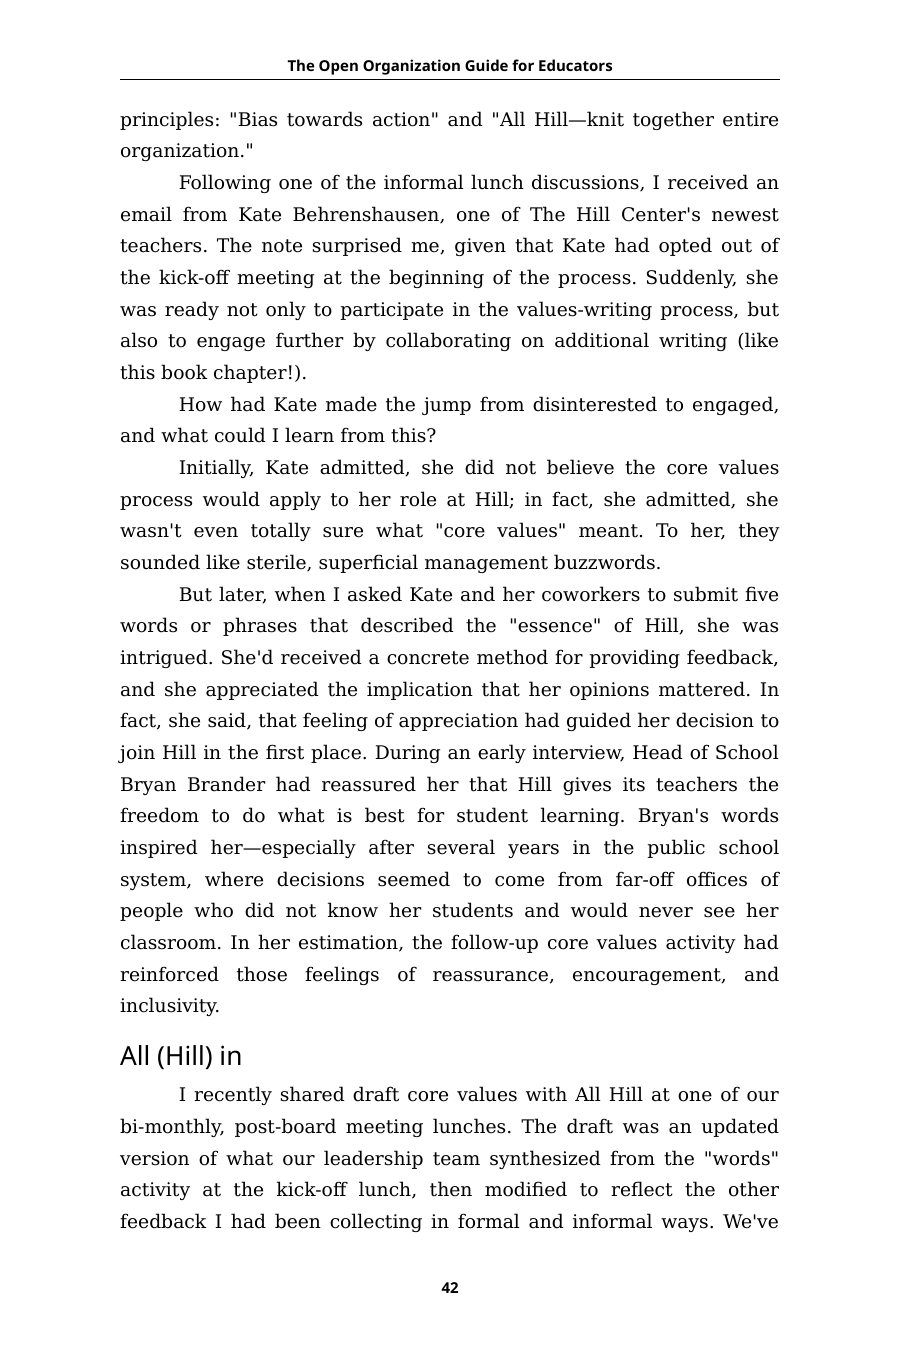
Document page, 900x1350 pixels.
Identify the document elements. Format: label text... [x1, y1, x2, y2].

text Initially, Kate admitted, she did not believe the core values process would apply to her role at Hill; in fact, she admitted, she wasn't even totally sure what "core values" meant. To her, they sounded like sterile, superficial management buzzwords. [120, 457, 780, 574]
text Following one of the informal lunch discussions, I received an email from Kate Behrenshausen, one of The Hill Center's newest teachers. The note surprised me, given that Kate had opted out of the kick-off meeting at the beginning of the process. Suddenly, she was ready not only to participate in the values-writing process, but also to engage further by collaborating on additional writing (like this book chapter!). [120, 172, 780, 384]
text principles: "Bias towards action" and "All Hill—knit together entire organization." [120, 109, 780, 162]
subtitle All (Hill) in [120, 1042, 780, 1072]
text How had Kate made the jump from disinterested to engaged, and what could I learn from this? [120, 394, 780, 447]
text I recently shared draft core values with All Hill at one of our bi-monthly, post-board meeting lunches. The draft was an updated version of what our leadership team synthesized from the "words" activity at the kick-off lunch, then modified to reflect the other feedback I had been collecting in formal and informal ways. We've [120, 1084, 780, 1233]
text But later, when I asked Kate and her coworkers to submit five words or phrases that described the "essence" of Hill, she was intrigued. She'd received a concrete method for providing feedback, and she appreciated the implication that her opinions mattered. In fact, she said, that feeling of appreciation had guided her decision to join Hill in the first place. During an early interview, Head of School Bryan Brander had reassured her that Hill gives its teachers the freedom to do what is best for student learning. Bryan's words inspired her—especially after several years in the public school system, where decisions seemed to come from far-off offices of people who did not know her students and would never see her classroom. In her estimation, the follow-up core values activity had reinforced those feelings of reassurance, encouragement, and inclusivity. [120, 584, 780, 1017]
